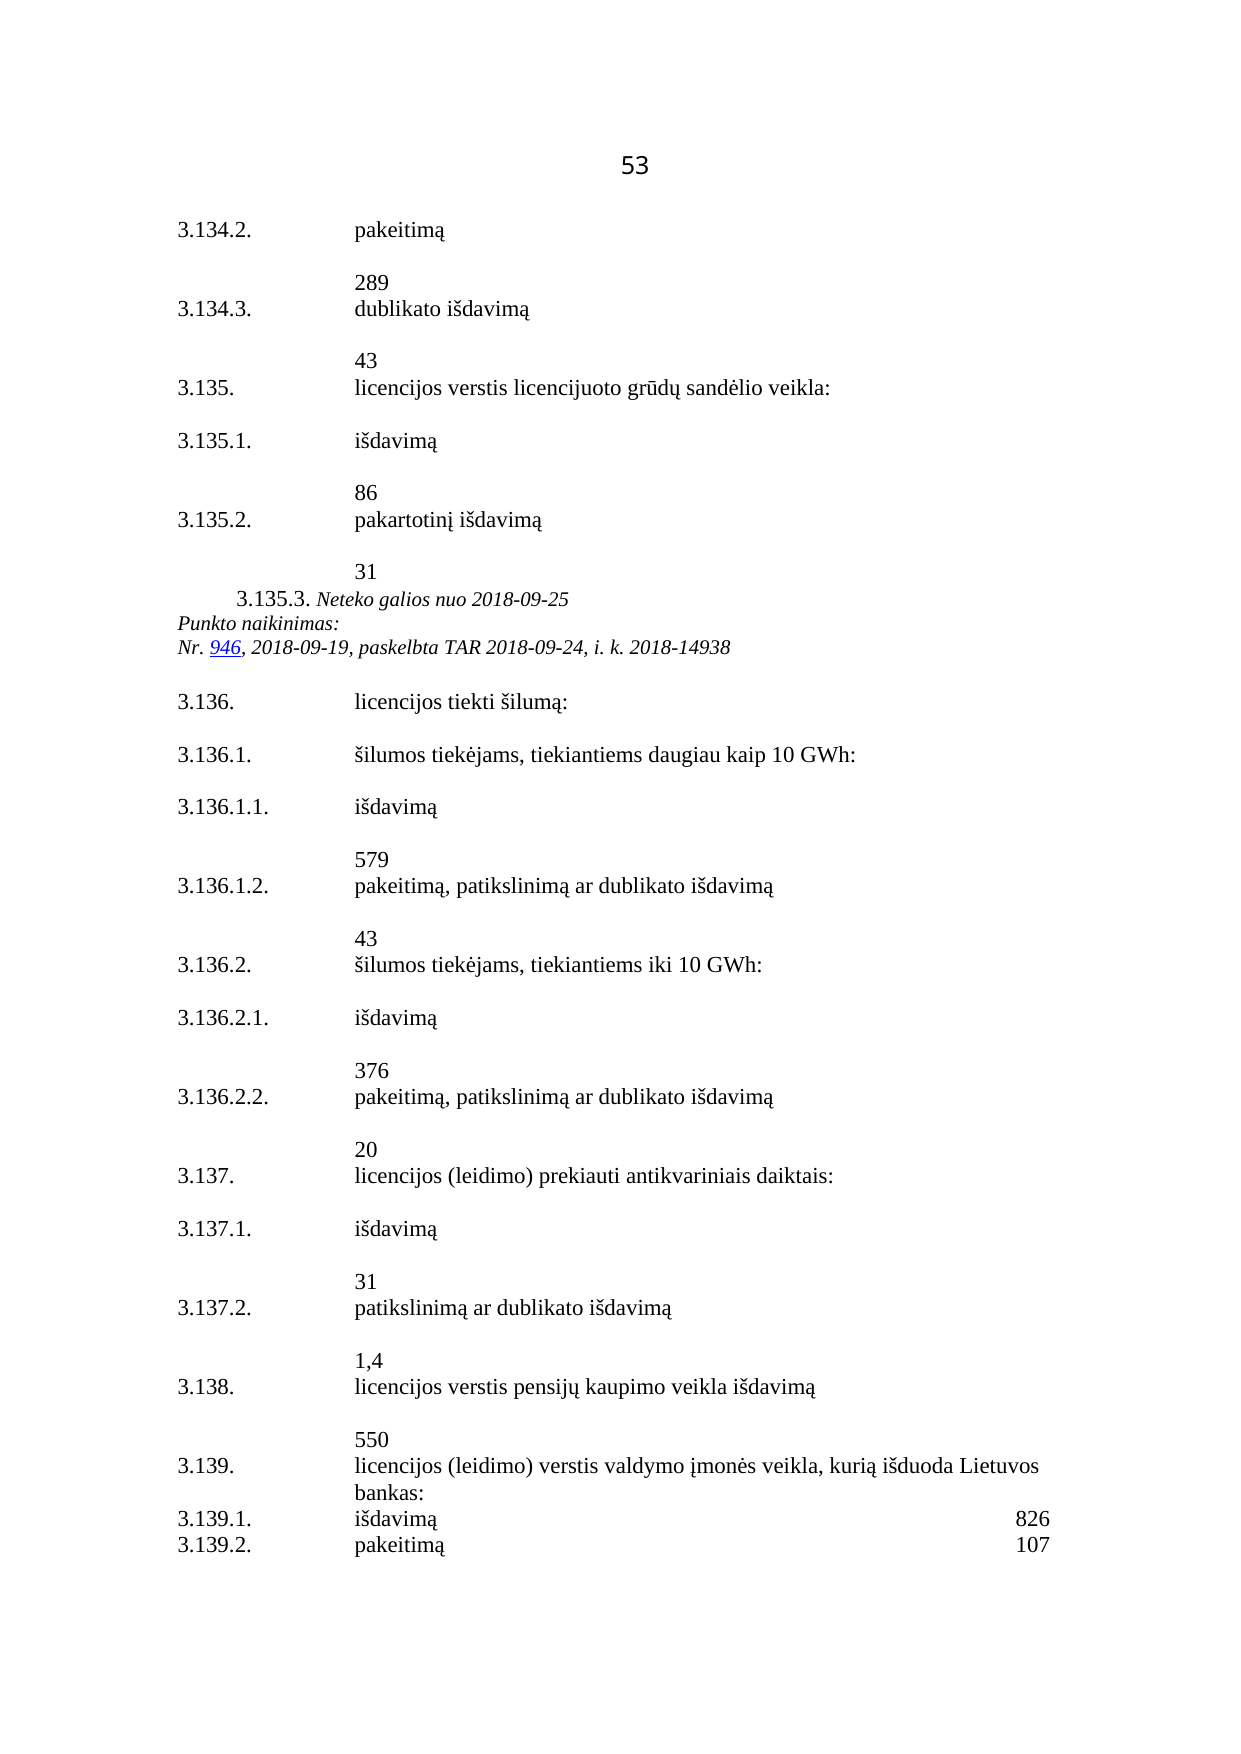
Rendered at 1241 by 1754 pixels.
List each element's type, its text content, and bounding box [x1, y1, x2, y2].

text 3.134.3. dublikato išdavimą 43 [177, 295, 945, 374]
text 3.136.1.2. pakeitimą, patikslinimą ar dublikato išdavimą 43 [177, 872, 945, 952]
text 3.139. licencijos (leidimo) verstis valdymo įmonės veikla, kurią išduoda Lietuvos bankas: [177, 1452, 1093, 1505]
text 3.135.3. Neteko galios nuo 2018-09-25 [177, 585, 1093, 611]
text 3.136.2. šilumos tiekėjams, tiekiantiems iki 10 GWh: [177, 952, 945, 1004]
text 3.138. licencijos verstis pensijų kaupimo veikla išdavimą 550 [177, 1373, 945, 1452]
text 3.137.1. išdavimą 31 [177, 1215, 945, 1294]
text 3.135.2. pakartotinį išdavimą 31 [177, 506, 945, 585]
text 3.137. licencijos (leidimo) prekiauti antikvariniais daiktais: [177, 1162, 945, 1215]
text 3.135. licencijos verstis licencijuoto grūdų sandėlio veikla: [177, 374, 945, 427]
text Punkto naikinimas: [177, 611, 1093, 635]
text 3.136.1. šilumos tiekėjams, tiekiantiems daugiau kaip 10 GWh: [177, 741, 945, 793]
text 3.136.2.1. išdavimą 376 [177, 1004, 945, 1083]
text 3.139.1. išdavimą 826 [177, 1505, 1093, 1531]
text 3.136.1.1. išdavimą 579 [177, 793, 945, 872]
text 3.137.2. patikslinimą ar dublikato išdavimą 1,4 [177, 1294, 945, 1373]
text 3.139.2. pakeitimą 107 [177, 1531, 1093, 1558]
text 3.136.2.2. pakeitimą, patikslinimą ar dublikato išdavimą 20 [177, 1083, 945, 1162]
text 3.136. licencijos tiekti šilumą: [177, 688, 945, 741]
text 3.135.1. išdavimą 86 [177, 427, 945, 506]
text 3.134.2. pakeitimą 289 [177, 216, 945, 295]
text Nr. 946, 2018-09-19, paskelbta TAR 2018-09-24, i. k. 2018-14938 [177, 635, 1093, 659]
